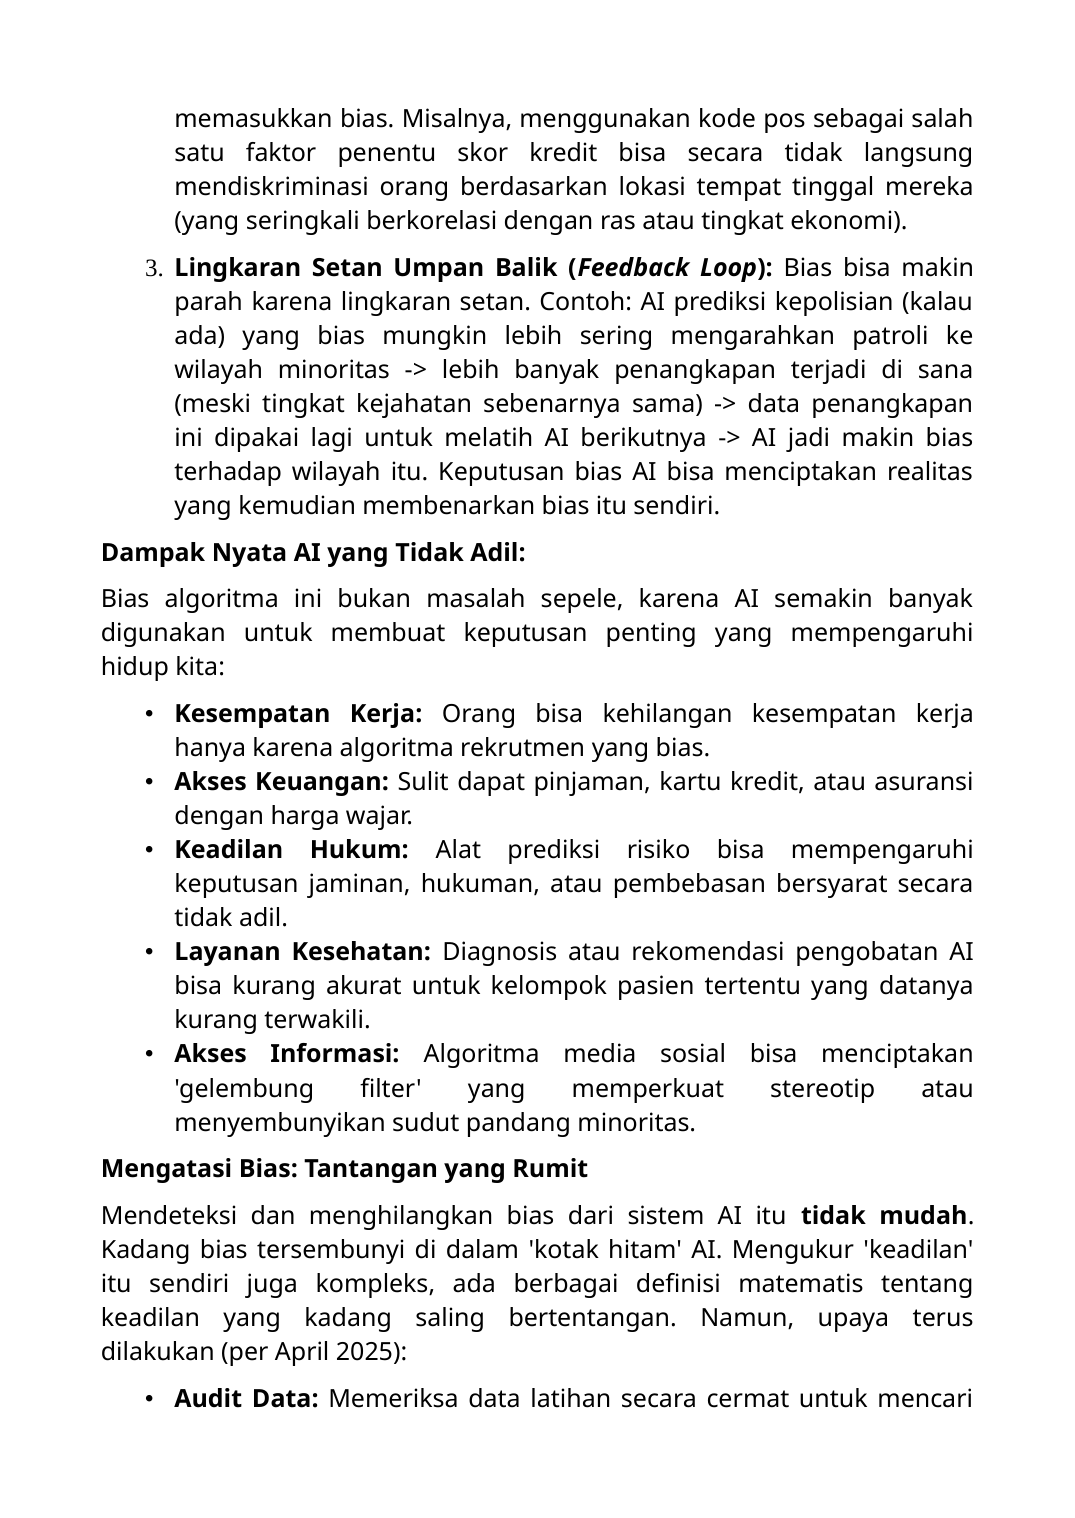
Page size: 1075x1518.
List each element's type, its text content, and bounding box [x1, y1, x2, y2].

text Dampak Nyata AI yang Tidak Adil: [101, 534, 974, 568]
list Kesempatan Kerja: Orang bisa kehilangan kesempatan kerja hanya karena algoritma rekrutmen yang bias. [145, 696, 974, 764]
text Bias algoritma ini bukan masalah sepele, karena AI semakin banyak digunakan untuk membuat keputusan penting yang mempengaruhi hidup kita: [101, 581, 974, 683]
list Keadilan Hukum: Alat prediksi risiko bisa mempengaruhi keputusan jaminan, hukuman, atau pembebasan bersyarat secara tidak adil. [145, 832, 974, 934]
text Mendeteksi dan menghilangkan bias dari sistem AI itu tidak mudah. Kadang bias tersembunyi di dalam 'kotak hitam' AI. Mengukur 'keadilan' itu sendiri juga kompleks, ada berbagai definisi matematis tentang keadilan yang kadang saling bertentangan. Namun, upaya terus dilakukan (per April 2025): [101, 1197, 974, 1368]
list Akses Informasi: Algoritma media sosial bisa menciptakan 'gelembung filter' yang memperkuat stereotip atau menyembunyikan sudut pandang minoritas. [145, 1036, 974, 1138]
text Mengatasi Bias: Tantangan yang Rumit [101, 1151, 974, 1185]
list Lingkaran Setan Umpan Balik (Feedback Loop): Bias bisa makin parah karena lingkaran setan. Contoh: AI prediksi kepolisian (kalau ada) yang bias mungkin lebih sering mengarahkan patroli ke wilayah minoritas -> lebih banyak penangkapan terjadi di sana (meski tingkat kejahatan sebenarnya sama) -> data penangkapan ini dipakai lagi untuk melatih AI berikutnya -> AI jadi makin bias terhadap wilayah itu. Keputusan bias AI bisa menciptakan realitas yang kemudian membenarkan bias itu sendiri. [145, 249, 974, 522]
list memasukkan bias. Misalnya, menggunakan kode pos sebagai salah satu faktor penentu skor kredit bisa secara tidak langsung mendiskriminasi orang berdasarkan lokasi tempat tinggal mereka (yang seringkali berkorelasi dengan ras atau tingkat ekonomi). [145, 101, 974, 237]
list Layanan Kesehatan: Diagnosis atau rekomendasi pengobatan AI bisa kurang akurat untuk kelompok pasien tertentu yang datanya kurang terwakili. [145, 934, 974, 1036]
list Audit Data: Memeriksa data latihan secara cermat untuk mencari [145, 1380, 974, 1414]
list Akses Keuangan: Sulit dapat pinjaman, kartu kredit, atau asuransi dengan harga wajar. [145, 764, 974, 832]
